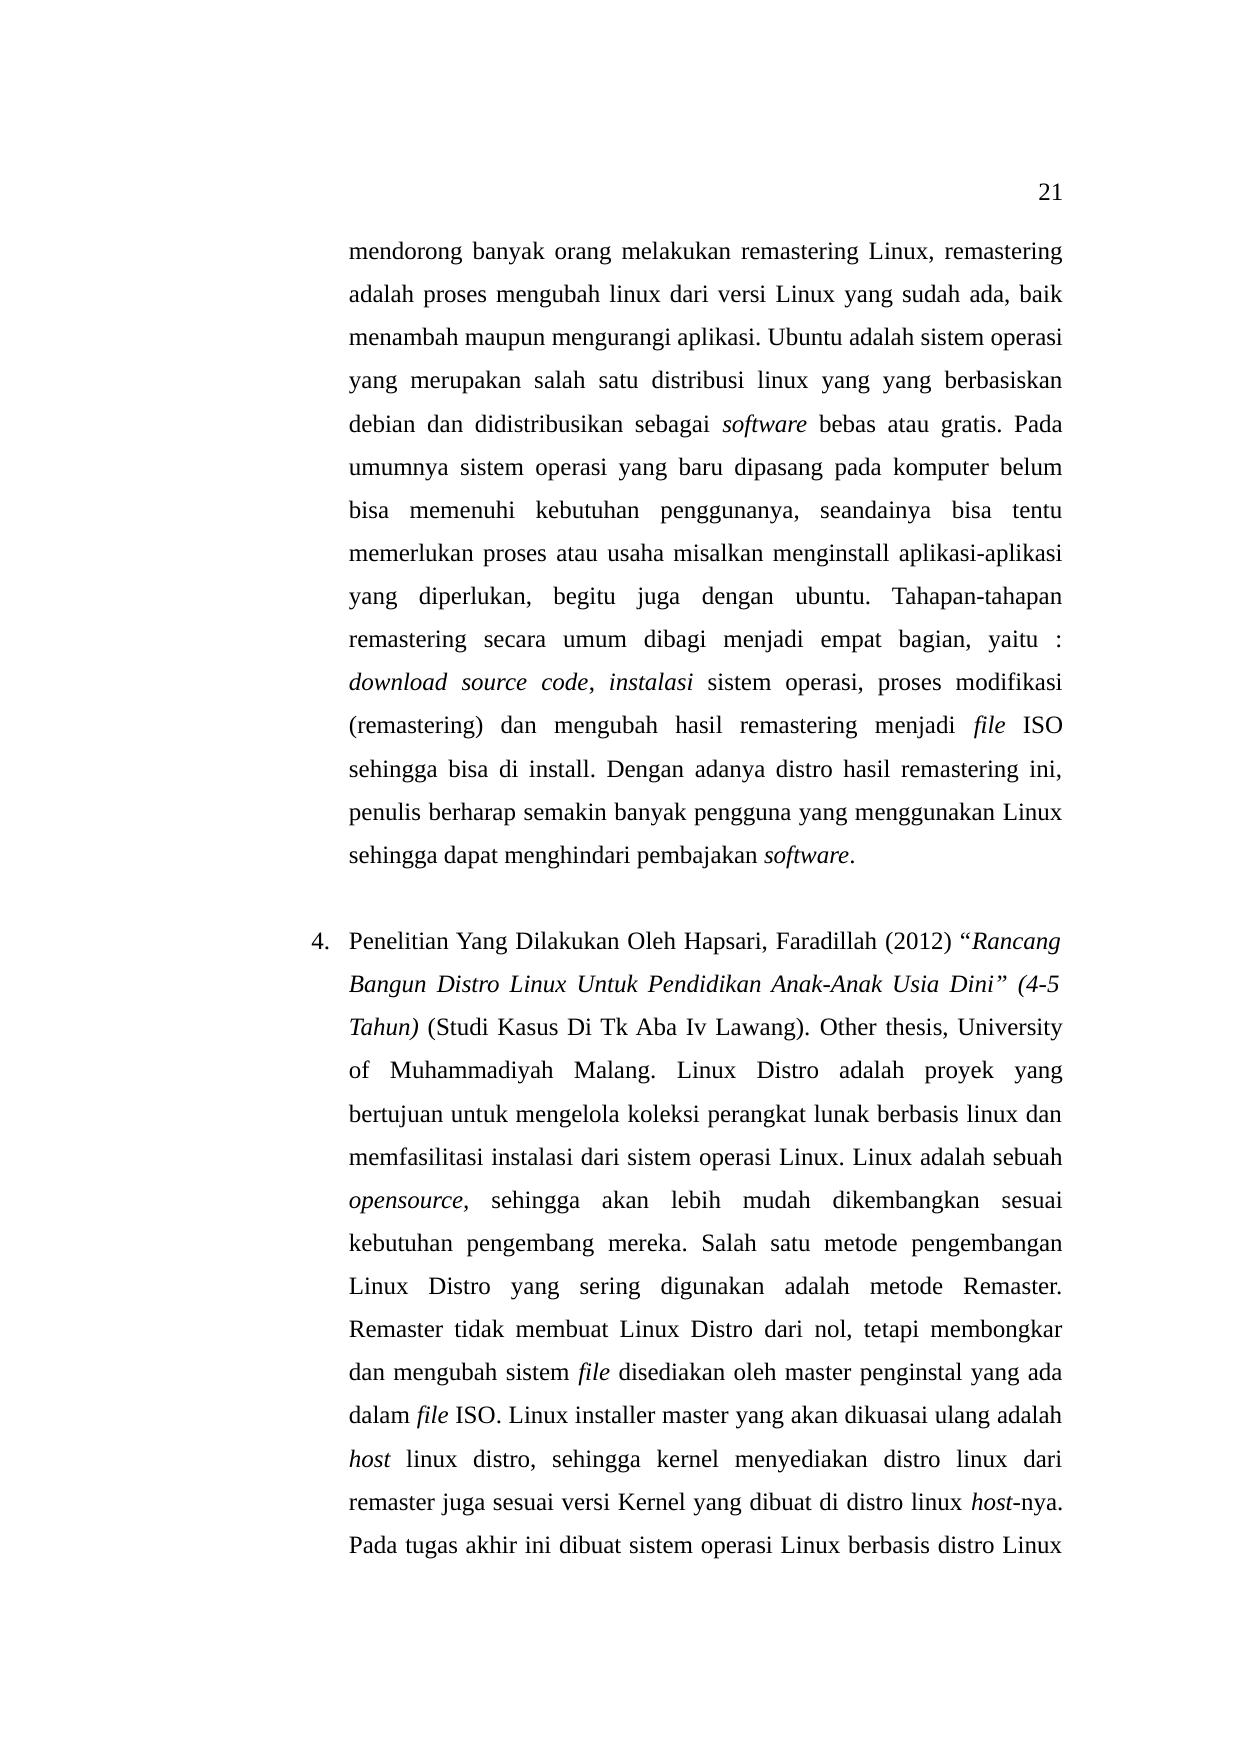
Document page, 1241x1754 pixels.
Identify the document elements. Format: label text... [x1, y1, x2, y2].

list Penelitian Yang Dilakukan Oleh Hapsari, Faradillah (2012) “Rancang Bangun Distro Linux Untuk Pendidikan Anak-Anak Usia Dini” (4-5 Tahun) (Studi Kasus Di Tk Aba Iv Lawang). Other thesis, University of Muhammadiyah Malang. Linux Distro adalah proyek yang bertujuan untuk mengelola koleksi perangkat lunak berbasis linux dan memfasilitasi instalasi dari sistem operasi Linux. Linux adalah sebuah opensource, sehingga akan lebih mudah dikembangkan sesuai kebutuhan pengembang mereka. Salah satu metode pengembangan Linux Distro yang sering digunakan adalah metode Remaster. Remaster tidak membuat Linux Distro dari nol, tetapi membongkar dan mengubah sistem file disediakan oleh master penginstal yang ada dalam file ISO. Linux installer master yang akan dikuasai ulang adalah host linux distro, sehingga kernel menyediakan distro linux dari remaster juga sesuai versi Kernel yang dibuat di distro linux host-nya. Pada tugas akhir ini dibuat sistem operasi Linux berbasis distro Linux [311, 926, 1063, 1559]
list mendorong banyak orang melakukan remastering Linux, remastering adalah proses mengubah linux dari versi Linux yang sudah ada, baik menambah maupun mengurangi aplikasi. Ubuntu adalah sistem operasi yang merupakan salah satu distribusi linux yang yang berbasiskan debian dan didistribusikan sebagai software bebas atau gratis. Pada umumnya sistem operasi yang baru dipasang pada komputer belum bisa memenuhi kebutuhan penggunanya, seandainya bisa tentu memerlukan proses atau usaha misalkan menginstall aplikasi-aplikasi yang diperlukan, begitu juga dengan ubuntu. Tahapan-tahapan remastering secara umum dibagi menjadi empat bagian, yaitu : download source code, instalasi sistem operasi, proses modifikasi (remastering) dan mengubah hasil remastering menjadi file ISO sehingga bisa di install. Dengan adanya distro hasil remastering ini, penulis berharap semakin banyak pengguna yang menggunakan Linux sehingga dapat menghindari pembajakan software. [311, 236, 1063, 869]
